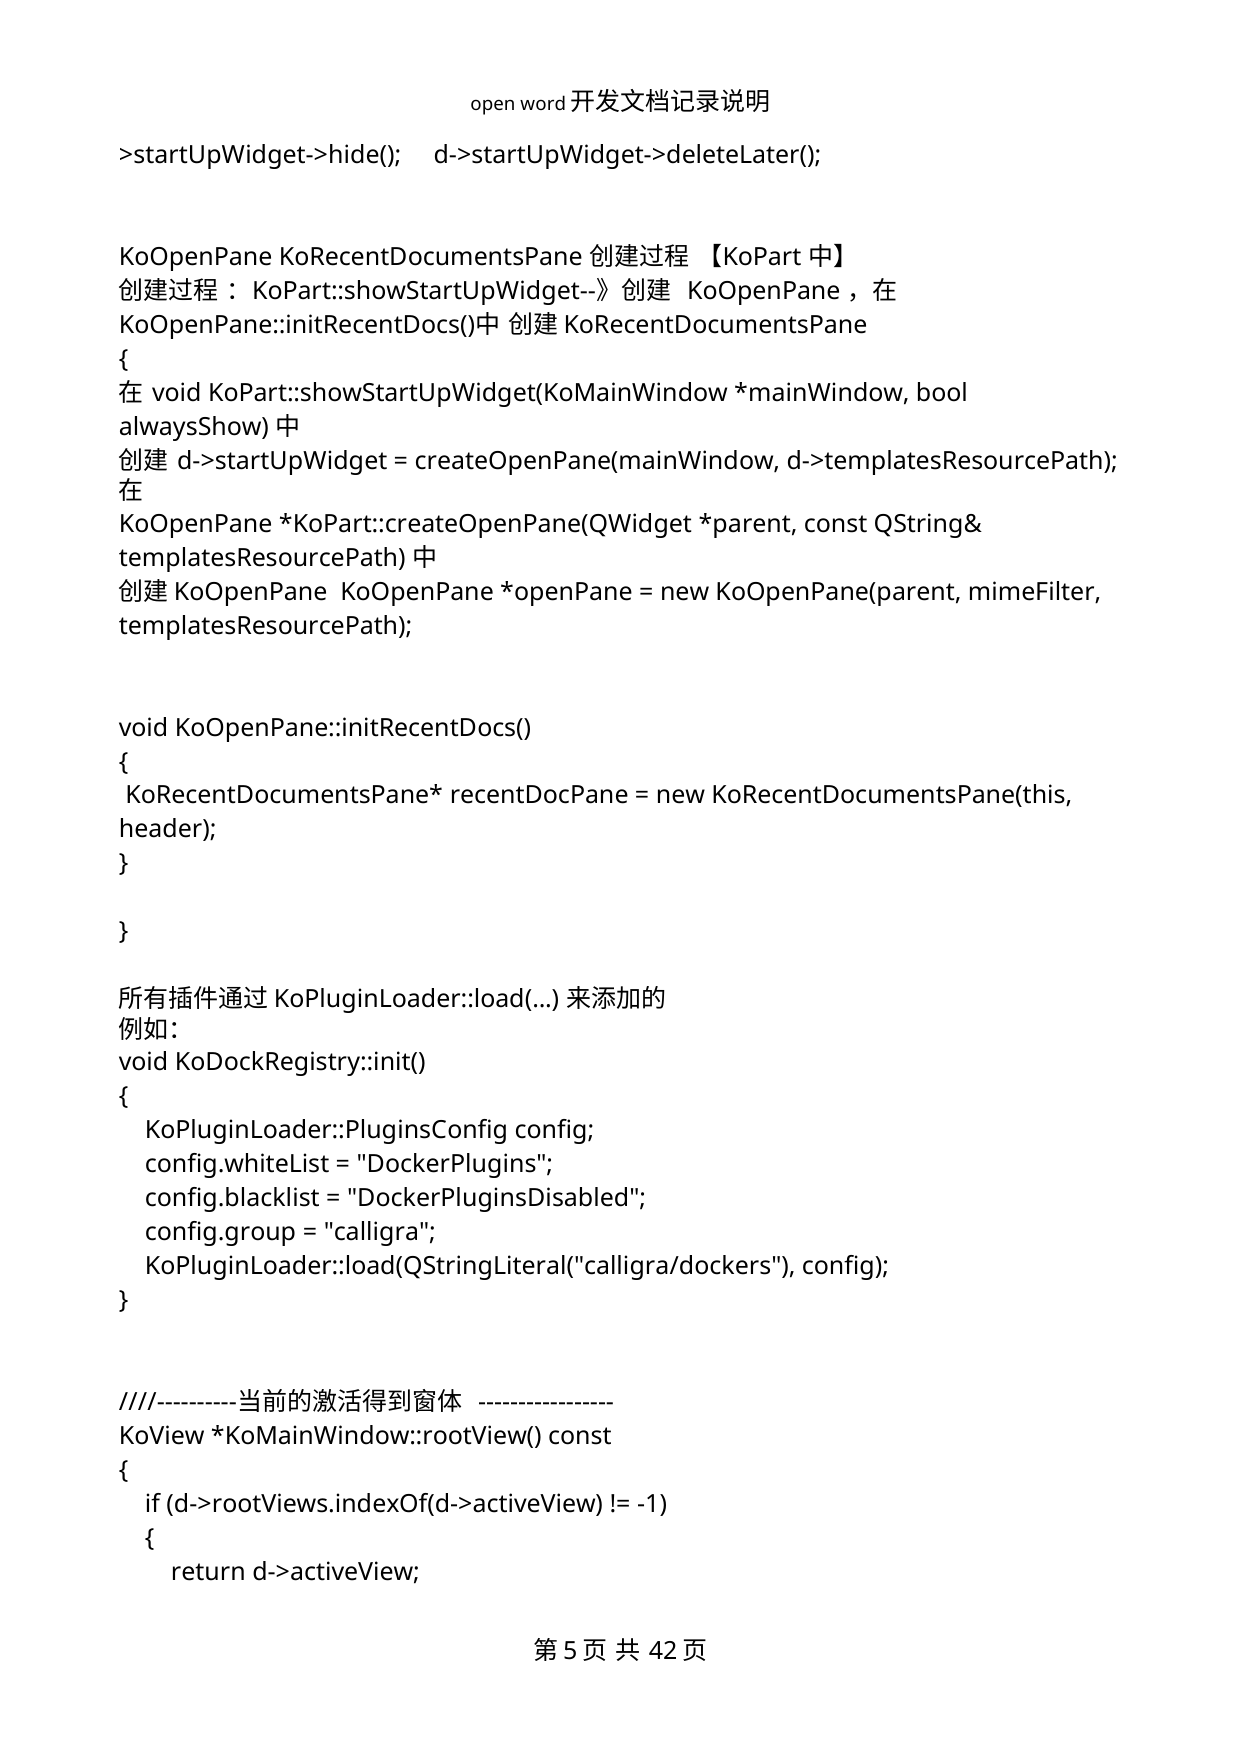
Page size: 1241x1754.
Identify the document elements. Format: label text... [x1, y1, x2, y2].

text config.whiteList = "DockerPlugins"; [119, 1146, 1121, 1180]
text 在 void KoPart::showStartUpWidget(KoMainWindow *mainWindow, bool alwaysShow) 中 [119, 375, 1121, 443]
text { [119, 1519, 1121, 1553]
text KoOpenPane *KoPart::createOpenPane(QWidget *parent, const QString& templatesResourcePath) 中 [119, 506, 1121, 574]
text return d->activeView; [119, 1553, 1121, 1587]
text KoPluginLoader::PluginsConfig config; [119, 1112, 1121, 1146]
text >startUpWidget->hide(); d->startUpWidget->deleteLater(); [119, 137, 1121, 171]
text ////----------当前的激活得到窗体 ----------------- [119, 1384, 1121, 1418]
text if (d->rootViews.indexOf(d->activeView) != -1) [119, 1486, 1121, 1519]
text } [119, 1282, 1121, 1316]
text { [119, 743, 1121, 777]
text KoRecentDocumentsPane* recentDocPane = new KoRecentDocumentsPane(this, header); [119, 777, 1121, 845]
text { [119, 341, 1121, 375]
text KoPluginLoader::load(QStringLiteral("calligra/dockers"), config); [119, 1248, 1121, 1282]
text 在 [119, 477, 1121, 506]
text void KoDockRegistry::init() [119, 1044, 1121, 1078]
text 创建过程 ：KoPart::showStartUpWidget--》创建 KoOpenPane ，在KoOpenPane::initRecentDocs()中 创建KoRecentDocumentsPane [119, 273, 1121, 341]
text } [119, 845, 1121, 879]
text KoOpenPane KoRecentDocumentsPane 创建过程 【KoPart 中】 [119, 239, 1121, 273]
text { [119, 1078, 1121, 1112]
text 创建 d->startUpWidget = createOpenPane(mainWindow, d->templatesResourcePath); [119, 443, 1121, 477]
text { [119, 1452, 1121, 1486]
text config.blacklist = "DockerPluginsDisabled"; [119, 1180, 1121, 1214]
text } [119, 913, 1121, 947]
text void KoOpenPane::initRecentDocs() [119, 709, 1121, 743]
text config.group = "calligra"; [119, 1214, 1121, 1248]
text 所有插件通过KoPluginLoader::load(...) 来添加的 [119, 981, 1121, 1015]
text 创建KoOpenPane KoOpenPane *openPane = new KoOpenPane(parent, mimeFilter, templatesResourcePath); [119, 574, 1121, 642]
text KoView *KoMainWindow::rootView() const [119, 1418, 1121, 1452]
text 例如： [119, 1015, 1121, 1044]
